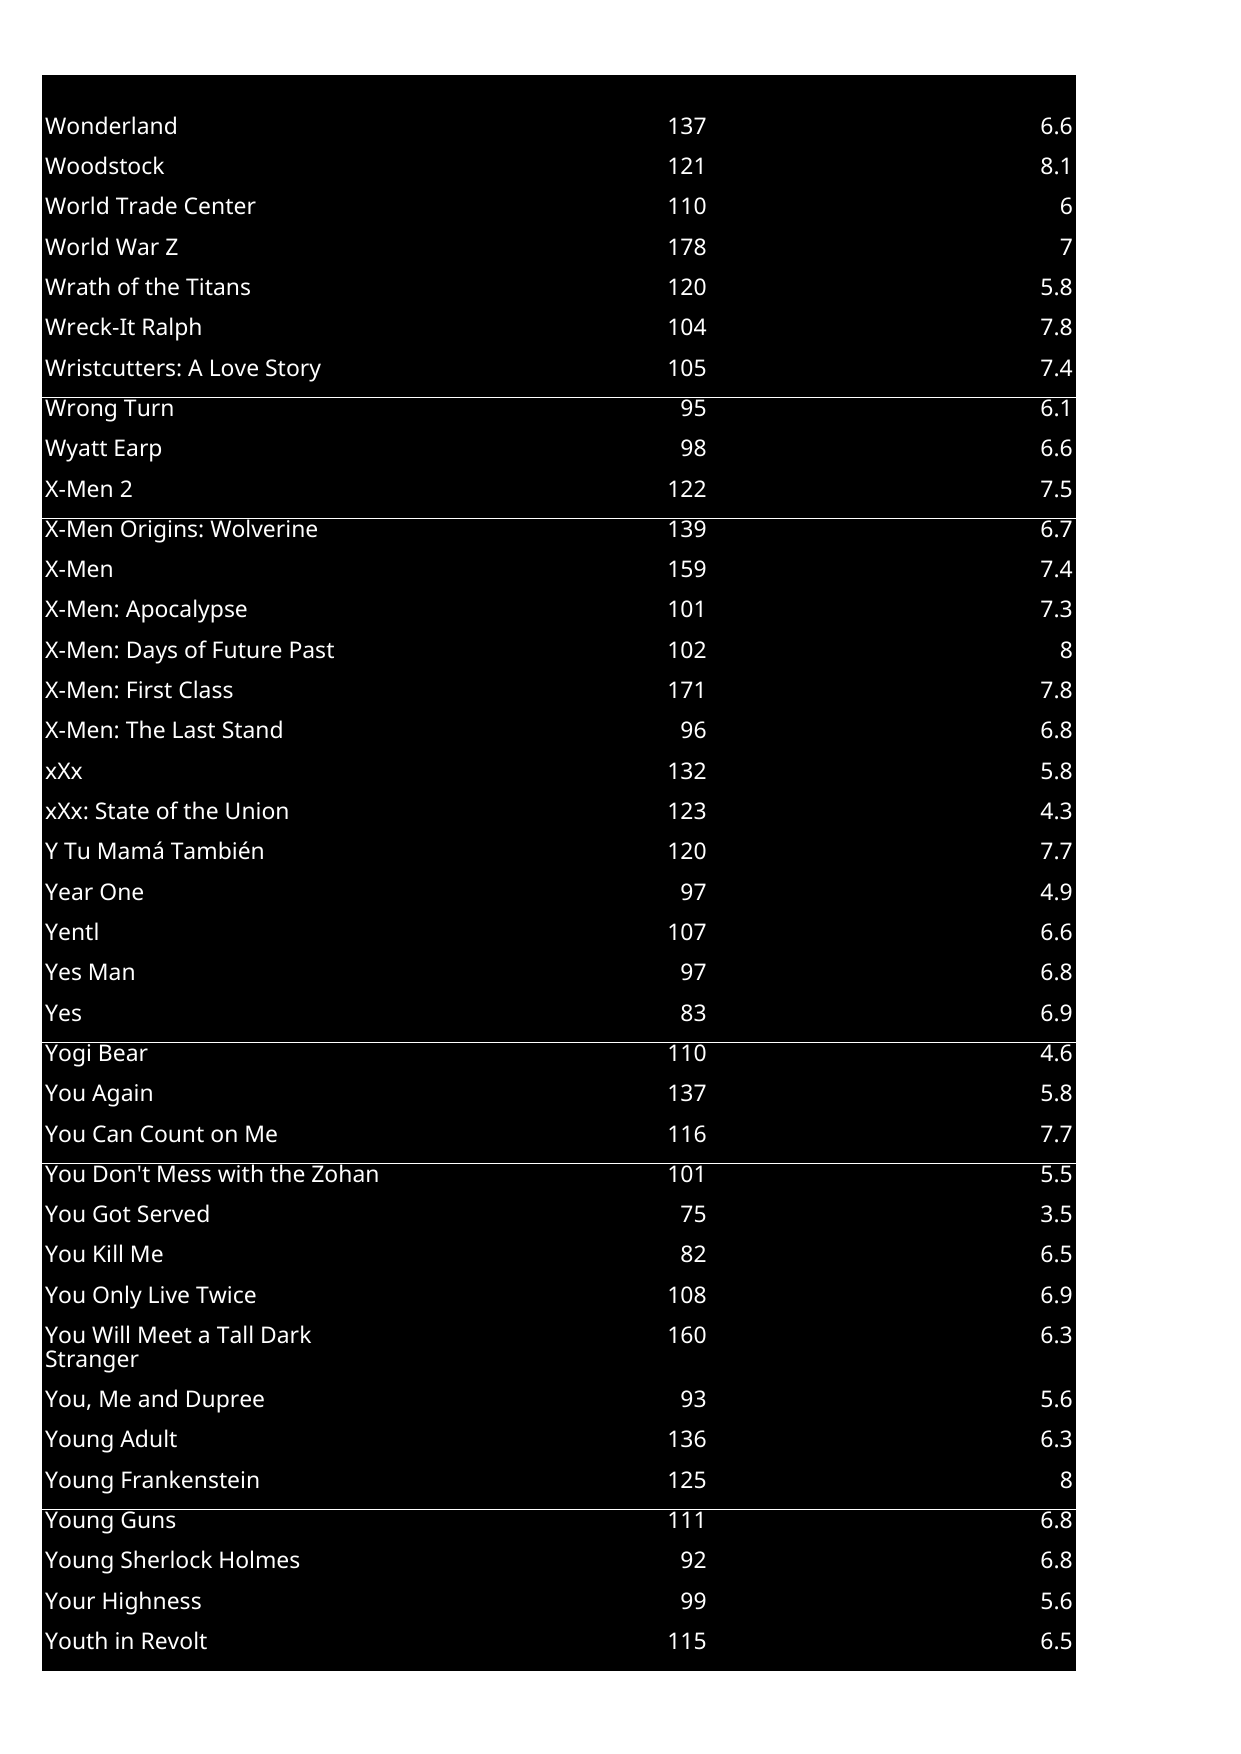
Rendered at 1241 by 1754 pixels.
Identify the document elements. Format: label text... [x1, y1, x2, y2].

table_cell 6.6 [709, 922, 1076, 962]
table_cell Yes [42, 1002, 391, 1042]
table_cell [709, 75, 1076, 115]
table_cell Yogi Bear [42, 1043, 391, 1083]
table_cell 98 [391, 438, 709, 478]
table_cell 5.5 [709, 1164, 1076, 1204]
table_cell Yentl [42, 922, 391, 962]
table_cell World Trade Center [42, 196, 391, 236]
table_cell 116 [391, 1123, 709, 1163]
table_cell You Again [42, 1083, 391, 1123]
table_cell 8 [709, 1469, 1076, 1509]
table_cell 96 [391, 720, 709, 760]
table_cell 7.5 [709, 478, 1076, 518]
table_cell 75 [391, 1204, 709, 1244]
table_cell 159 [391, 559, 709, 599]
table_cell 6.5 [709, 1631, 1076, 1671]
table_cell You Can Count on Me [42, 1123, 391, 1163]
table_cell 6.8 [709, 1510, 1076, 1550]
table_cell 107 [391, 922, 709, 962]
table_cell X-Men: Apocalypse [42, 599, 391, 639]
table_cell 7.8 [709, 317, 1076, 357]
table_cell 115 [391, 1631, 709, 1671]
table_cell 137 [391, 115, 709, 156]
table_cell 5.6 [709, 1389, 1076, 1429]
table_cell 139 [391, 519, 709, 559]
table_cell X-Men Origins: Wolverine [42, 519, 391, 559]
table_cell 4.9 [709, 881, 1076, 922]
table_cell Young Sherlock Holmes [42, 1550, 391, 1590]
table_cell 171 [391, 680, 709, 720]
table_cell Young Guns [42, 1510, 391, 1550]
table_cell You Only Live Twice [42, 1284, 391, 1325]
table_cell Wyatt Earp [42, 438, 391, 478]
table_cell 105 [391, 357, 709, 397]
table_cell 6.7 [709, 519, 1076, 559]
table_cell You Will Meet a Tall Dark Stranger [42, 1325, 391, 1389]
table_cell 125 [391, 1469, 709, 1509]
table_cell 137 [391, 1083, 709, 1123]
table_cell Youth in Revolt [42, 1631, 391, 1671]
table_cell 178 [391, 236, 709, 277]
table_cell 6.8 [709, 720, 1076, 760]
table_cell You Got Served [42, 1204, 391, 1244]
table_cell 6.6 [709, 438, 1076, 478]
table_cell 5.8 [709, 1083, 1076, 1123]
table_cell 104 [391, 317, 709, 357]
table_cell 6.6 [709, 115, 1076, 156]
table_cell 7.3 [709, 599, 1076, 639]
table_cell 123 [391, 801, 709, 841]
table_cell 6 [709, 196, 1076, 236]
table_cell 6.5 [709, 1244, 1076, 1284]
table_cell 160 [391, 1325, 709, 1389]
table_cell 6.3 [709, 1429, 1076, 1469]
table_cell 111 [391, 1510, 709, 1550]
table_cell 110 [391, 1043, 709, 1083]
table_cell 95 [391, 398, 709, 438]
table_cell Wrath of the Titans [42, 277, 391, 317]
table_cell Your Highness [42, 1590, 391, 1631]
table_cell 101 [391, 1164, 709, 1204]
table_cell X-Men: The Last Stand [42, 720, 391, 760]
table_cell 7.7 [709, 1123, 1076, 1163]
table_cell 5.8 [709, 277, 1076, 317]
table_cell 132 [391, 760, 709, 801]
table_cell 7.4 [709, 357, 1076, 397]
table_cell 136 [391, 1429, 709, 1469]
table_cell 7.8 [709, 680, 1076, 720]
table_cell Wristcutters: A Love Story [42, 357, 391, 397]
table_cell xXx [42, 760, 391, 801]
table_cell Woodstock [42, 156, 391, 196]
table_cell 93 [391, 1389, 709, 1429]
table_cell 6.3 [709, 1325, 1076, 1389]
table_cell Wonderland [42, 115, 391, 156]
table_cell 102 [391, 639, 709, 680]
table_cell Yes Man [42, 962, 391, 1002]
table_cell 6.8 [709, 962, 1076, 1002]
table_cell Wrong Turn [42, 398, 391, 438]
table_cell Wreck-It Ralph [42, 317, 391, 357]
table_cell X-Men [42, 559, 391, 599]
table_cell X-Men 2 [42, 478, 391, 518]
table_cell 3.5 [709, 1204, 1076, 1244]
table_cell 8 [709, 639, 1076, 680]
table_cell X-Men: Days of Future Past [42, 639, 391, 680]
table_cell 120 [391, 841, 709, 881]
table_cell 8.1 [709, 156, 1076, 196]
table_cell 5.8 [709, 760, 1076, 801]
table_cell Year One [42, 881, 391, 922]
table_cell 6.9 [709, 1284, 1076, 1325]
table_cell 7.4 [709, 559, 1076, 599]
table_cell 4.6 [709, 1043, 1076, 1083]
table_cell 122 [391, 478, 709, 518]
table_cell You Kill Me [42, 1244, 391, 1284]
table_cell 97 [391, 881, 709, 922]
table_cell 101 [391, 599, 709, 639]
table_cell 99 [391, 1590, 709, 1631]
table_cell Young Adult [42, 1429, 391, 1469]
table_cell 92 [391, 1550, 709, 1590]
table_cell 7.7 [709, 841, 1076, 881]
table_cell 6.8 [709, 1550, 1076, 1590]
table_cell 120 [391, 277, 709, 317]
table_cell 97 [391, 962, 709, 1002]
table_cell 83 [391, 1002, 709, 1042]
table_cell 121 [391, 156, 709, 196]
table_cell 7 [709, 236, 1076, 277]
table_cell [42, 75, 391, 115]
table_cell X-Men: First Class [42, 680, 391, 720]
table_cell 108 [391, 1284, 709, 1325]
table_cell Young Frankenstein [42, 1469, 391, 1509]
table_cell You, Me and Dupree [42, 1389, 391, 1429]
table_cell 5.6 [709, 1590, 1076, 1631]
table_cell [391, 75, 709, 115]
table_cell 82 [391, 1244, 709, 1284]
table_cell You Don't Mess with the Zohan [42, 1164, 391, 1204]
table_cell 6.1 [709, 398, 1076, 438]
table_cell xXx: State of the Union [42, 801, 391, 841]
table_cell 110 [391, 196, 709, 236]
table_cell Y Tu Mamá También [42, 841, 391, 881]
table_cell World War Z [42, 236, 391, 277]
table_cell 6.9 [709, 1002, 1076, 1042]
table_cell 4.3 [709, 801, 1076, 841]
